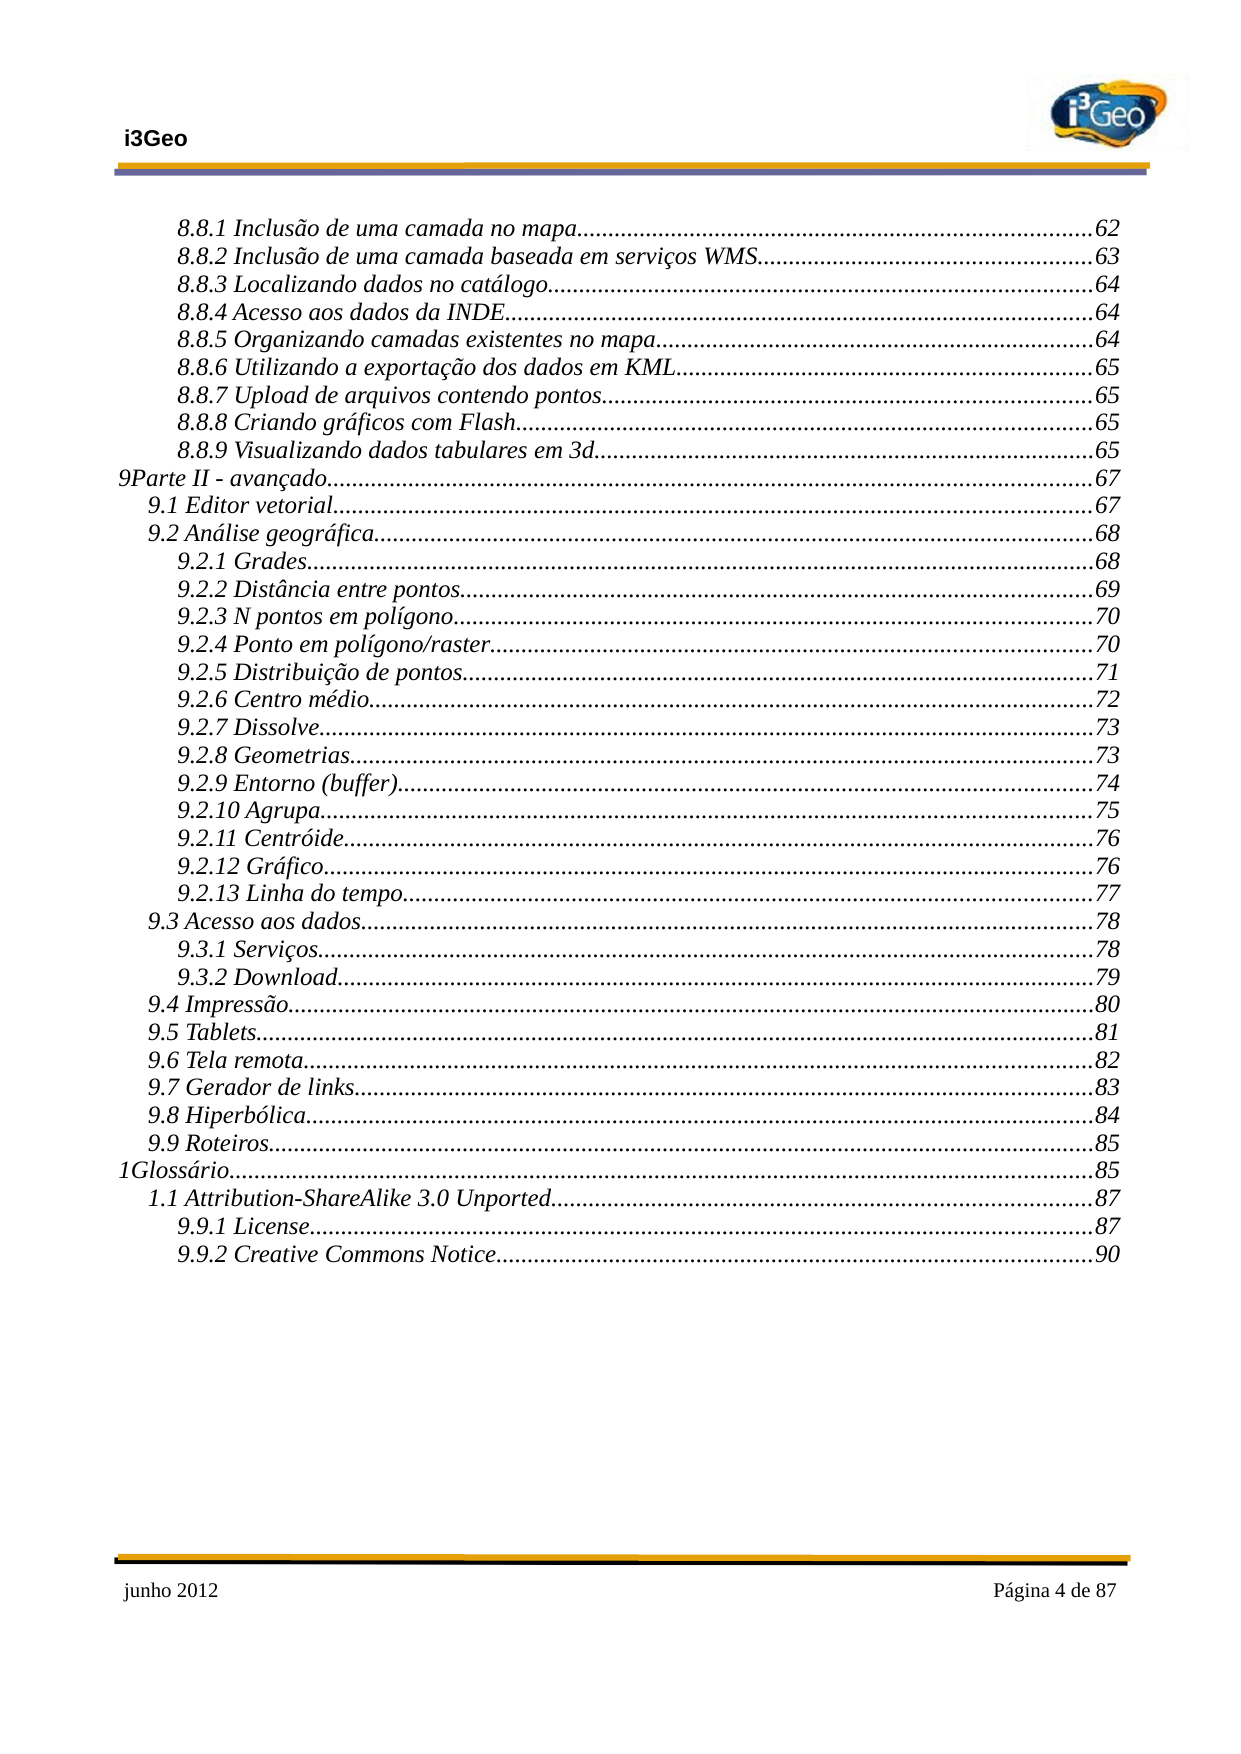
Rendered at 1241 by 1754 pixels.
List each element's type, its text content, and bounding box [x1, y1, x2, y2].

text 9.1 Editor vetorial 67 [148, 492, 1122, 519]
text 9Parte II - avançado 67 [118, 464, 1122, 492]
text 9.2 Análise geográfica 68 [148, 519, 1122, 547]
text 8.8.1 Inclusão de uma camada no mapa 62 [177, 214, 1122, 242]
text 9.8 Hiperbólica 84 [148, 1101, 1122, 1129]
text 9.2.5 Distribuição de pontos 71 [177, 658, 1122, 686]
text 9.2.12 Gráfico 76 [177, 852, 1122, 879]
text 9.7 Gerador de links 83 [148, 1073, 1122, 1101]
text 1.1 Attribution-ShareAlike 3.0 Unported 87 [148, 1184, 1122, 1212]
text 9.2.1 Grades 68 [177, 547, 1122, 575]
text 1Glossário 85 [118, 1157, 1122, 1184]
text 8.8.5 Organizando camadas existentes no mapa 64 [177, 325, 1122, 353]
text 9.4 Impressão 80 [148, 990, 1122, 1018]
text 9.2.4 Ponto em polígono/raster 70 [177, 630, 1122, 658]
text 9.9 Roteiros 85 [148, 1129, 1122, 1157]
text 8.8.4 Acesso aos dados da INDE 64 [177, 298, 1122, 325]
text 9.9.2 Creative Commons Notice 90 [177, 1240, 1122, 1267]
text 9.3 Acesso aos dados 78 [148, 907, 1122, 935]
text 9.2.13 Linha do tempo 77 [177, 879, 1122, 907]
text 9.2.2 Distância entre pontos 69 [177, 575, 1122, 602]
text 9.2.7 Dissolve 73 [177, 713, 1122, 741]
text 9.2.10 Agrupa 75 [177, 796, 1122, 824]
text 9.9.1 License 87 [177, 1212, 1122, 1240]
text 9.3.2 Download 79 [177, 963, 1122, 990]
text 9.3.1 Serviços 78 [177, 935, 1122, 963]
text 8.8.9 Visualizando dados tabulares em 3d 65 [177, 436, 1122, 464]
picture [1025, 74, 1191, 151]
text 9.2.3 N pontos em polígono 70 [177, 602, 1122, 630]
text 9.6 Tela remota 82 [148, 1046, 1122, 1073]
text 9.2.9 Entorno (buffer) 74 [177, 769, 1122, 796]
text 9.2.6 Centro médio 72 [177, 686, 1122, 713]
text 8.8.2 Inclusão de uma camada baseada em serviços WMS 63 [177, 242, 1122, 270]
text 8.8.3 Localizando dados no catálogo 64 [177, 270, 1122, 298]
text 8.8.6 Utilizando a exportação dos dados em KML 65 [177, 353, 1122, 381]
text 8.8.8 Criando gráficos com Flash 65 [177, 408, 1122, 436]
text 9.2.8 Geometrias 73 [177, 741, 1122, 769]
text 9.2.11 Centróide 76 [177, 824, 1122, 852]
text 8.8.7 Upload de arquivos contendo pontos 65 [177, 381, 1122, 408]
text 9.5 Tablets 81 [148, 1018, 1122, 1046]
